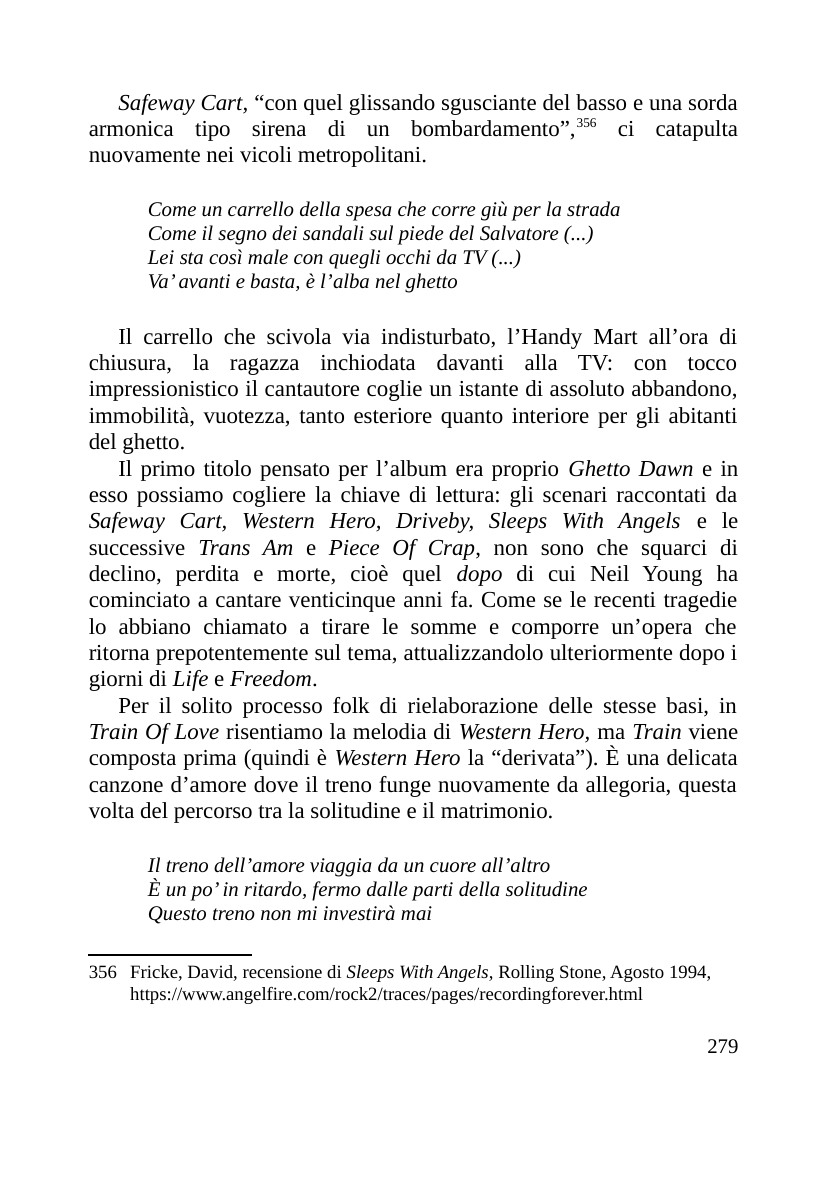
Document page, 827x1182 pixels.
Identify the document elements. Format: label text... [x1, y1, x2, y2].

text È un po’ in ritardo, fermo dalle parti della solitudine [88, 877, 738, 901]
text Fricke, David, recensione di Sleeps With Angels, Rolling Stone, Agosto 1994, https://www.angelfire.com/rock2/traces/pages/recordingforever.html [88, 961, 738, 1004]
text Il treno dell’amore viaggia da un cuore all’altro [88, 853, 738, 877]
text Va’ avanti e basta, è l’alba nel ghetto [88, 269, 738, 293]
text Lei sta così male con quegli occhi da TV (...) [88, 245, 738, 269]
text Il carrello che scivola via indisturbato, l’Handy Mart all’ora di chiusura, la ragazza inchiodata davanti alla TV: con tocco impressionistico il cantautore coglie un istante di assoluto abbandono, immobilità, vuotezza, tanto esteriore quanto interiore per gli abitanti del ghetto. [88, 323, 738, 454]
text Come un carrello della spesa che corre giù per la strada [88, 197, 738, 221]
text Safeway Cart, “con quel glissando sgusciante del basso e una sorda armonica tipo sirena di un bombardamento”, ci catapulta nuovamente nei vicoli metropolitani. [88, 88, 738, 168]
text Questo treno non mi investirà mai [88, 901, 738, 925]
text Per il solito processo folk di rielaborazione delle stesse basi, in Train Of Love risentiamo la melodia di Western Hero, ma Train viene composta prima (quindi è Western Hero la “derivata”). È una delicata canzone d’amore dove il treno funge nuovamente da allegoria, questa volta del percorso tra la solitudine e il matrimonio. [88, 692, 738, 823]
text Come il segno dei sandali sul piede del Salvatore (...) [88, 221, 738, 245]
text Il primo titolo pensato per l’album era proprio Ghetto Dawn e in esso possiamo cogliere la chiave di lettura: gli scenari raccontati da Safeway Cart, Western Hero, Driveby, Sleeps With Angels e le successive Trans Am e Piece Of Crap, non sono che squarci di declino, perdita e morte, cioè quel dopo di cui Neil Young ha cominciato a cantare venticinque anni fa. Come se le recenti tragedie lo abbiano chiamato a tirare le somme e comporre un’opera che ritorna prepotentemente sul tema, attualizzandolo ulteriormente dopo i giorni di Life e Freedom. [88, 454, 738, 692]
